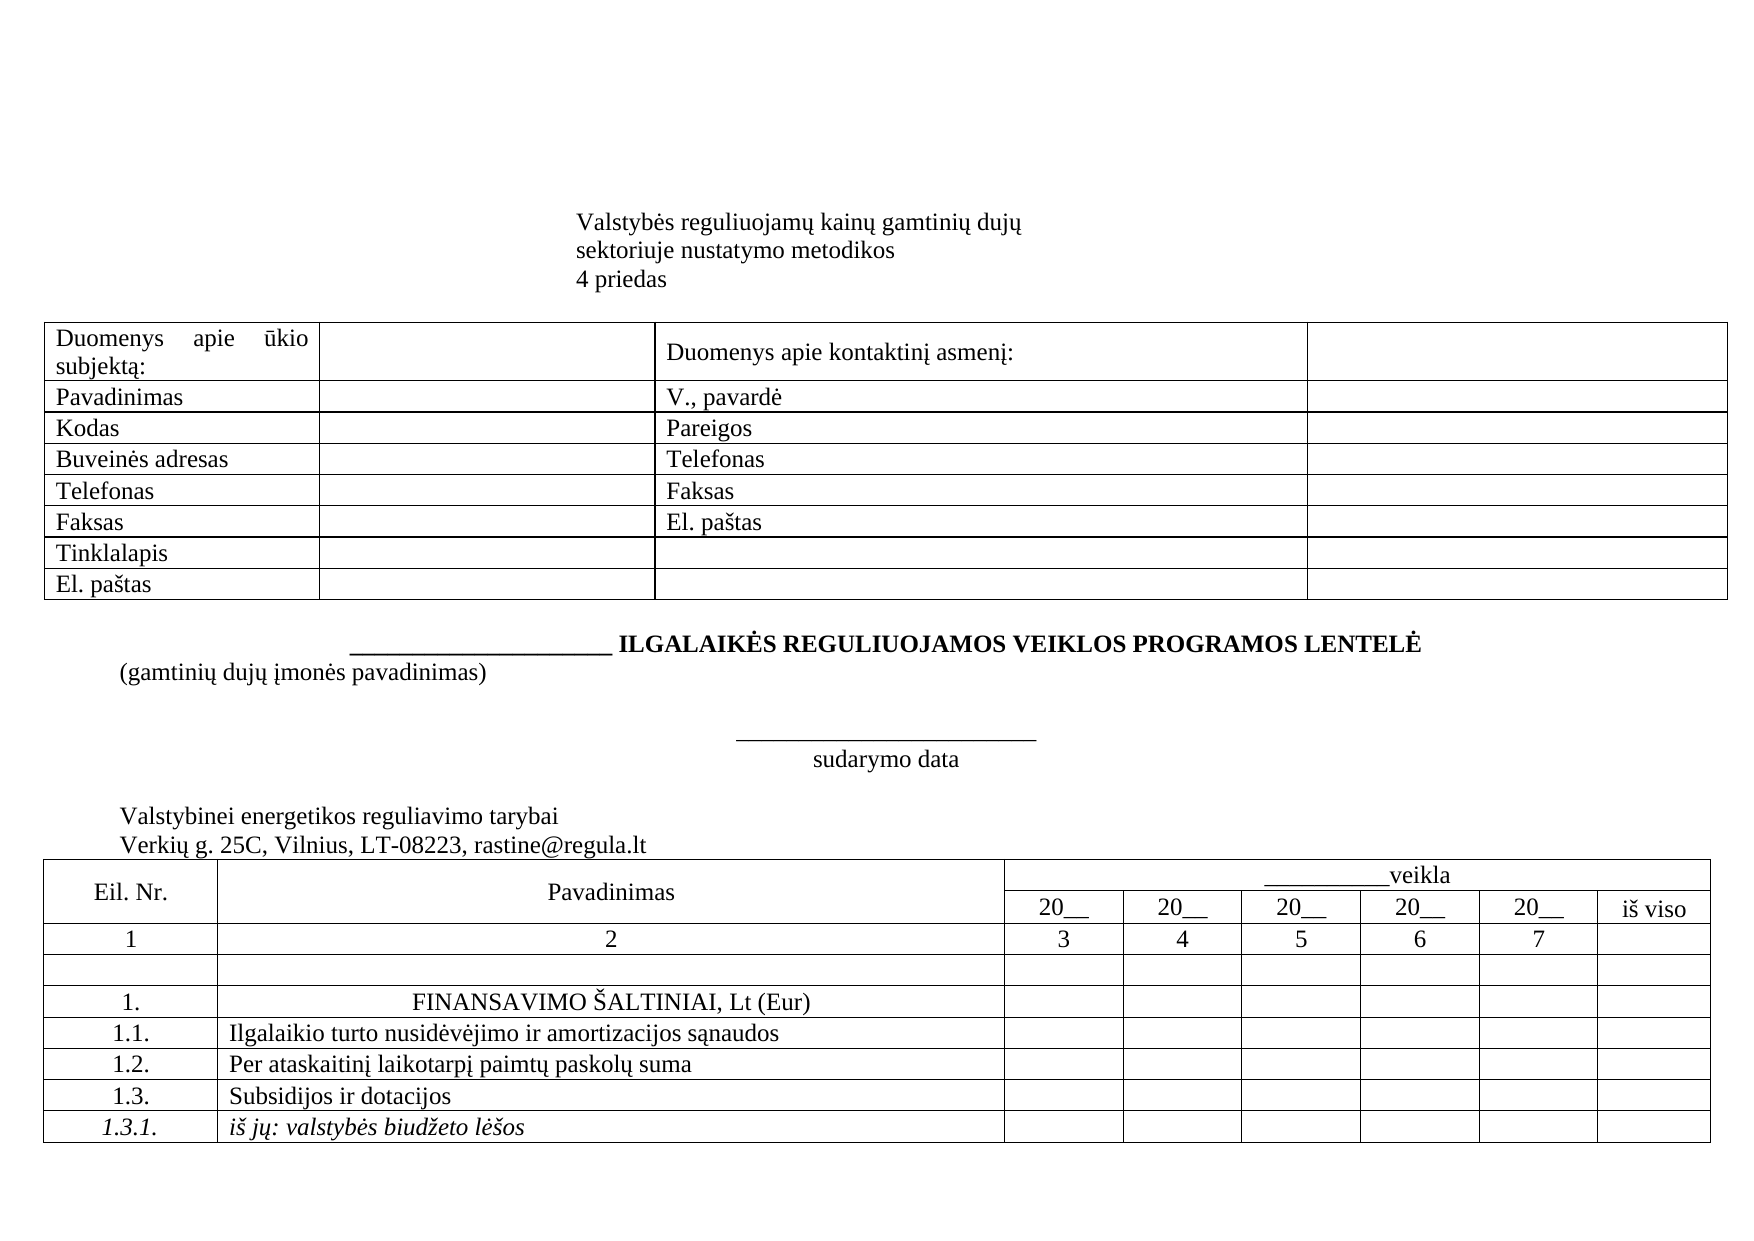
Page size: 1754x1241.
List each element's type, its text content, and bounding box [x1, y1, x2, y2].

table_cell [1124, 986, 1241, 1017]
table_cell [1361, 1049, 1479, 1079]
table_cell [1480, 1111, 1597, 1142]
table_cell [320, 569, 654, 599]
table_cell [1361, 1080, 1479, 1110]
table_cell [1480, 955, 1597, 985]
table_cell [44, 955, 217, 985]
table_cell [656, 538, 1307, 568]
table_cell Ilgalaikio turto nusidėvėjimo ir amortizacijos sąnaudos [218, 1018, 1004, 1048]
text (gamtinių dujų įmonės pavadinimas) [44, 657, 1728, 686]
table_cell [1308, 506, 1727, 536]
table_cell El. paštas [656, 506, 1307, 536]
table_cell [1480, 986, 1597, 1017]
table_cell [320, 538, 654, 568]
table_cell 6 [1361, 924, 1479, 954]
table_cell [1308, 475, 1727, 505]
table_cell [1242, 1018, 1360, 1048]
table_cell [1005, 986, 1123, 1017]
table_cell 20__ [1005, 891, 1123, 923]
table_cell [1242, 955, 1360, 985]
table_cell [320, 506, 654, 536]
table_cell 1.1. [44, 1018, 217, 1048]
table_cell Faksas [45, 506, 319, 536]
table_cell 1.2. [44, 1049, 217, 1079]
table_cell 20__ [1124, 891, 1241, 923]
text sudarymo data [44, 744, 1728, 772]
table_cell [656, 569, 1307, 599]
text Verkių g. 25C, Vilnius, LT-08223, rastine@regula.lt [44, 830, 1728, 859]
table_cell [1598, 1111, 1710, 1142]
table_cell [218, 955, 1004, 985]
table_cell FINANSAVIMO ŠALTINIAI, Lt (Eur) [218, 986, 1004, 1017]
table_cell [1124, 955, 1241, 985]
table_cell [1480, 1018, 1597, 1048]
table_cell [1308, 444, 1727, 474]
table_header Eil. Nr. [44, 860, 217, 923]
table_cell [1124, 1018, 1241, 1048]
table_cell [1242, 1080, 1360, 1110]
table_cell [1361, 986, 1479, 1017]
table_cell [320, 381, 654, 411]
table_cell [1361, 1018, 1479, 1048]
table_cell [1598, 955, 1710, 985]
table_cell [1598, 1080, 1710, 1110]
table_cell V., pavardė [656, 381, 1307, 411]
table_cell 7 [1480, 924, 1597, 954]
table_cell [1308, 413, 1727, 443]
table_cell [1242, 1111, 1360, 1142]
table_header __________veikla [1005, 860, 1710, 890]
table_cell [1361, 1111, 1479, 1142]
table_cell 4 [1124, 924, 1241, 954]
table_cell [320, 444, 654, 474]
table_cell 3 [1005, 924, 1123, 954]
table_cell Subsidijos ir dotacijos [218, 1080, 1004, 1110]
table_cell [1005, 1080, 1123, 1110]
table_cell iš viso [1598, 891, 1710, 923]
text sektoriuje nustatymo metodikos [576, 235, 1728, 264]
table_cell 20__ [1242, 891, 1360, 923]
table_cell Kodas [45, 413, 319, 443]
table_cell 1 [44, 924, 217, 954]
table_cell [1598, 924, 1710, 954]
table_cell 1.3. [44, 1080, 217, 1110]
table_cell [1124, 1080, 1241, 1110]
table_cell [1480, 1080, 1597, 1110]
table_cell El. paštas [45, 569, 319, 599]
table_cell [1308, 569, 1727, 599]
table_cell Per ataskaitinį laikotarpį paimtų paskolų suma [218, 1049, 1004, 1079]
text ________________________ [44, 715, 1728, 744]
table_cell [1598, 1018, 1710, 1048]
table_cell Buveinės adresas [45, 444, 319, 474]
table_cell [1242, 986, 1360, 1017]
table_header [320, 323, 654, 380]
table_cell Pareigos [656, 413, 1307, 443]
table_cell 20__ [1361, 891, 1479, 923]
table_cell [1361, 955, 1479, 985]
table_cell [1005, 1018, 1123, 1048]
table_cell [320, 413, 654, 443]
table_cell [1005, 1111, 1123, 1142]
table_cell [1598, 986, 1710, 1017]
table_cell [1480, 1049, 1597, 1079]
table_header [1308, 323, 1727, 380]
table_cell 5 [1242, 924, 1360, 954]
table_cell [1308, 538, 1727, 568]
table_cell [320, 475, 654, 505]
text 4 priedas [576, 264, 1728, 293]
table_cell 1. [44, 986, 217, 1017]
table_cell [1005, 1049, 1123, 1079]
text _____________________ ILGALAIKĖS REGULIUOJAMOS VEIKLOS PROGRAMOS LENTELĖ [44, 629, 1728, 657]
table_header Duomenys apie ūkio subjektą: [45, 323, 319, 380]
table_header Duomenys apie kontaktinį asmenį: [656, 323, 1307, 380]
table_cell [1308, 381, 1727, 411]
table_cell [1124, 1049, 1241, 1079]
text Valstybės reguliuojamų kainų gamtinių dujų [576, 207, 1728, 235]
table_cell [1005, 955, 1123, 985]
table_cell Tinklalapis [45, 538, 319, 568]
table_cell [1242, 1049, 1360, 1079]
table_cell Telefonas [45, 475, 319, 505]
table_cell [1124, 1111, 1241, 1142]
table_cell 1.3.1. [44, 1111, 217, 1142]
table_cell Pavadinimas [45, 381, 319, 411]
table_cell Telefonas [656, 444, 1307, 474]
table_cell [1598, 1049, 1710, 1079]
table_header Pavadinimas [218, 860, 1004, 923]
table_cell Faksas [656, 475, 1307, 505]
text Valstybinei energetikos reguliavimo tarybai [44, 801, 1728, 830]
table_cell 2 [218, 924, 1004, 954]
table_cell 20__ [1480, 891, 1597, 923]
table_cell iš jų: valstybės biudžeto lėšos [218, 1111, 1004, 1142]
